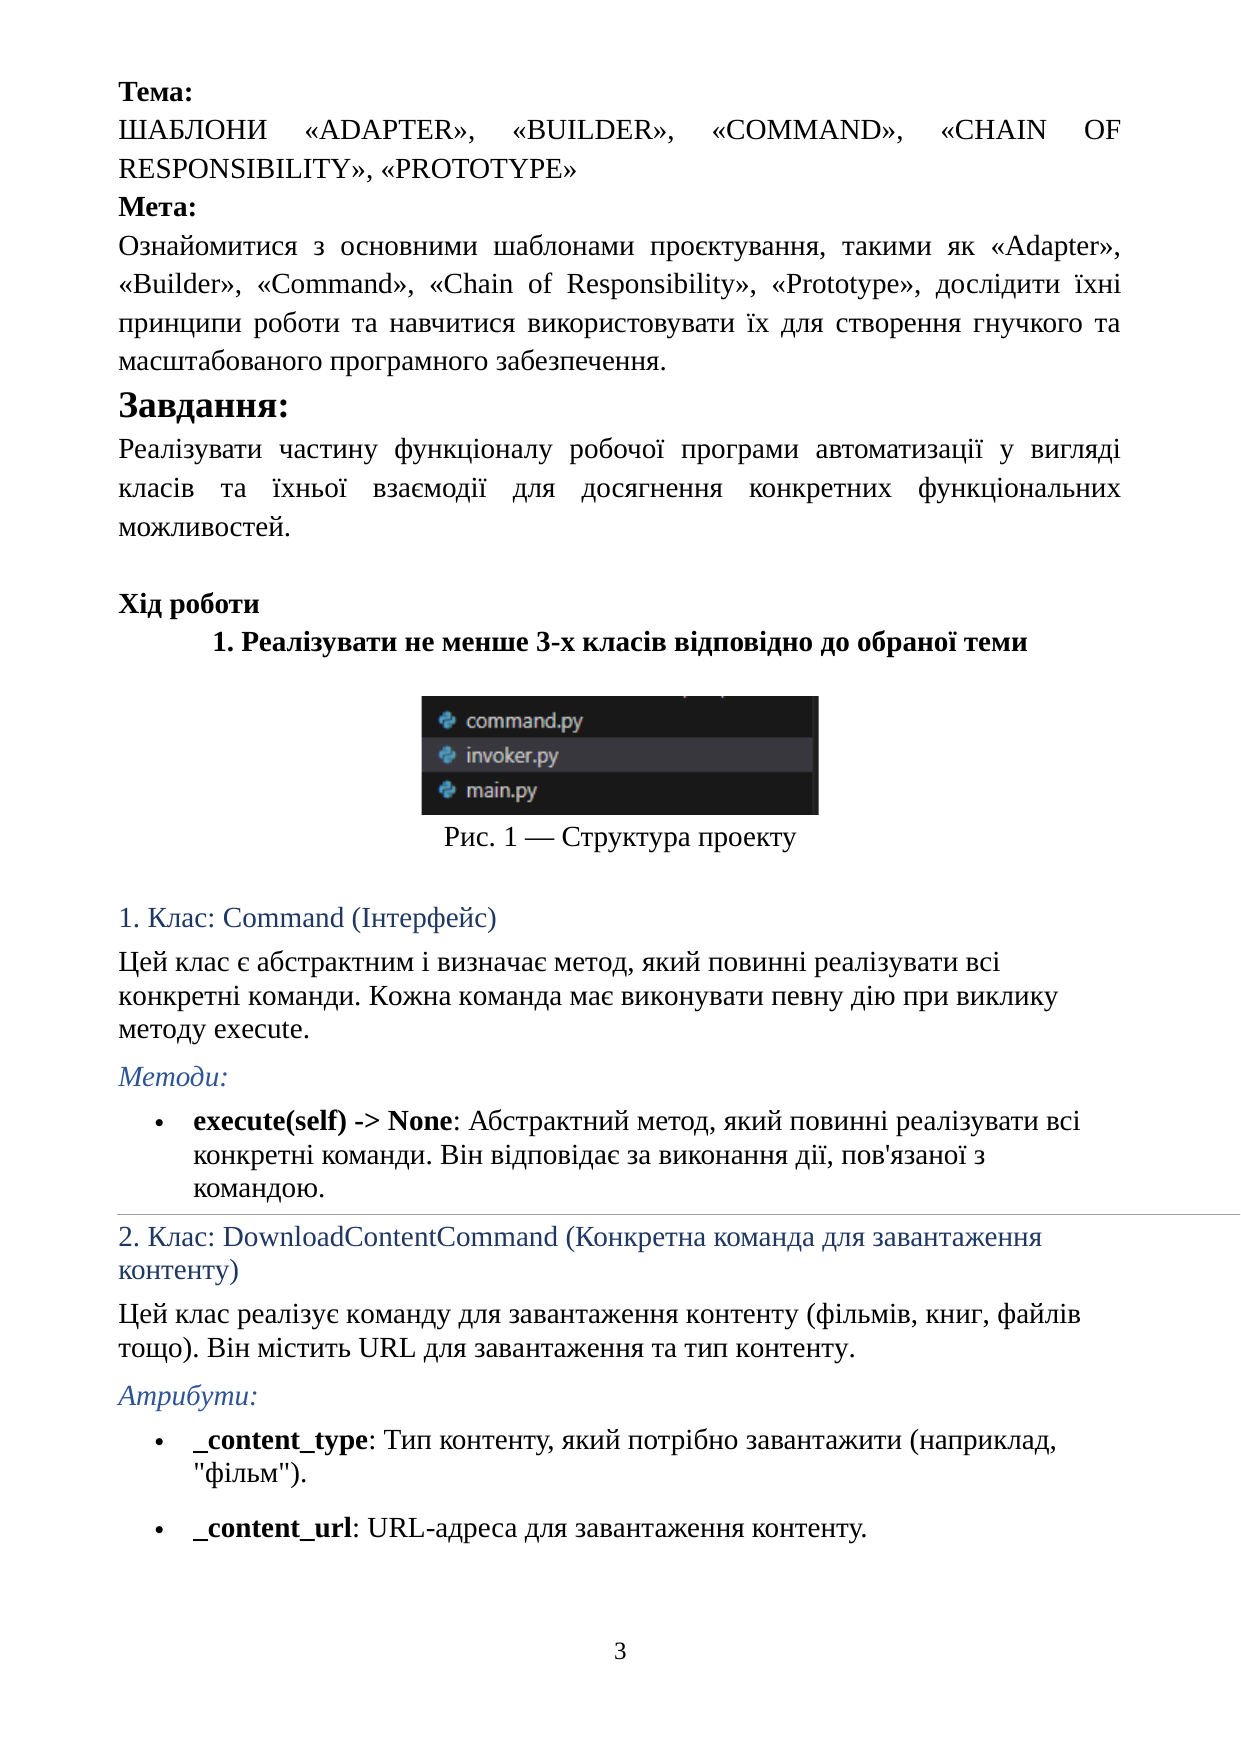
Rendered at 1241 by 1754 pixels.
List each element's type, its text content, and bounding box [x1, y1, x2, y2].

subtitle Хід роботи [118, 586, 1122, 619]
text Цей клас є абстрактним і визначає метод, який повинні реалізувати всі конкретні команди. Кожна команда має виконувати певну дію при виклику методу execute. [118, 944, 1122, 1045]
text Ознайомитися з основними шаблонами проєктування, такими як «Adapter», «Builder», «Command», «Chain of Responsibility», «Prototype», дослідити їхні принципи роботи та навчитися використовувати їх для створення гнучкого та масштабованого програмного забезпечення. [118, 228, 1122, 377]
list _content_url: URL-адреса для завантаження контенту. [156, 1510, 1122, 1543]
subtitle 2. Клас: DownloadContentCommand (Конкретна команда для завантаження контенту) [118, 1219, 1122, 1286]
text Рис. 1 — Структура проекту [118, 819, 1122, 852]
subtitle Мета: [118, 189, 1122, 223]
list execute(self) -> None: Абстрактний метод, який повинні реалізувати всі конкретні команди. Він відповідає за виконання дії, пов'язаної з командою. [156, 1103, 1122, 1204]
subtitle 1. Клас: Command (Інтерфейс) [118, 900, 1122, 934]
text ШАБЛОНИ «ADAPTER», «BUILDER», «COMMAND», «CHAIN OF RESPONSIBILITY», «PROTOTYPE» [118, 112, 1122, 184]
subtitle Тема: [118, 74, 1122, 107]
list _content_type: Тип контенту, який потрібно завантажити (наприклад, "фільм"). [156, 1422, 1122, 1489]
subtitle 1. Реалізувати не менше 3-х класів відповідно до обраної теми [118, 624, 1122, 658]
subtitle Методи: [118, 1059, 1122, 1093]
subtitle Завдання: [118, 382, 1122, 425]
subtitle Атрибути: [118, 1378, 1122, 1412]
text Цей клас реалізує команду для завантаження контенту (фільмів, книг, файлів тощо). Він містить URL для завантаження та тип контенту. [118, 1296, 1122, 1363]
text Реалізувати частину функціоналу робочої програми автоматизації у вигляді класів та їхньої взаємодії для досягнення конкретних функціональних можливостей. [118, 432, 1122, 542]
